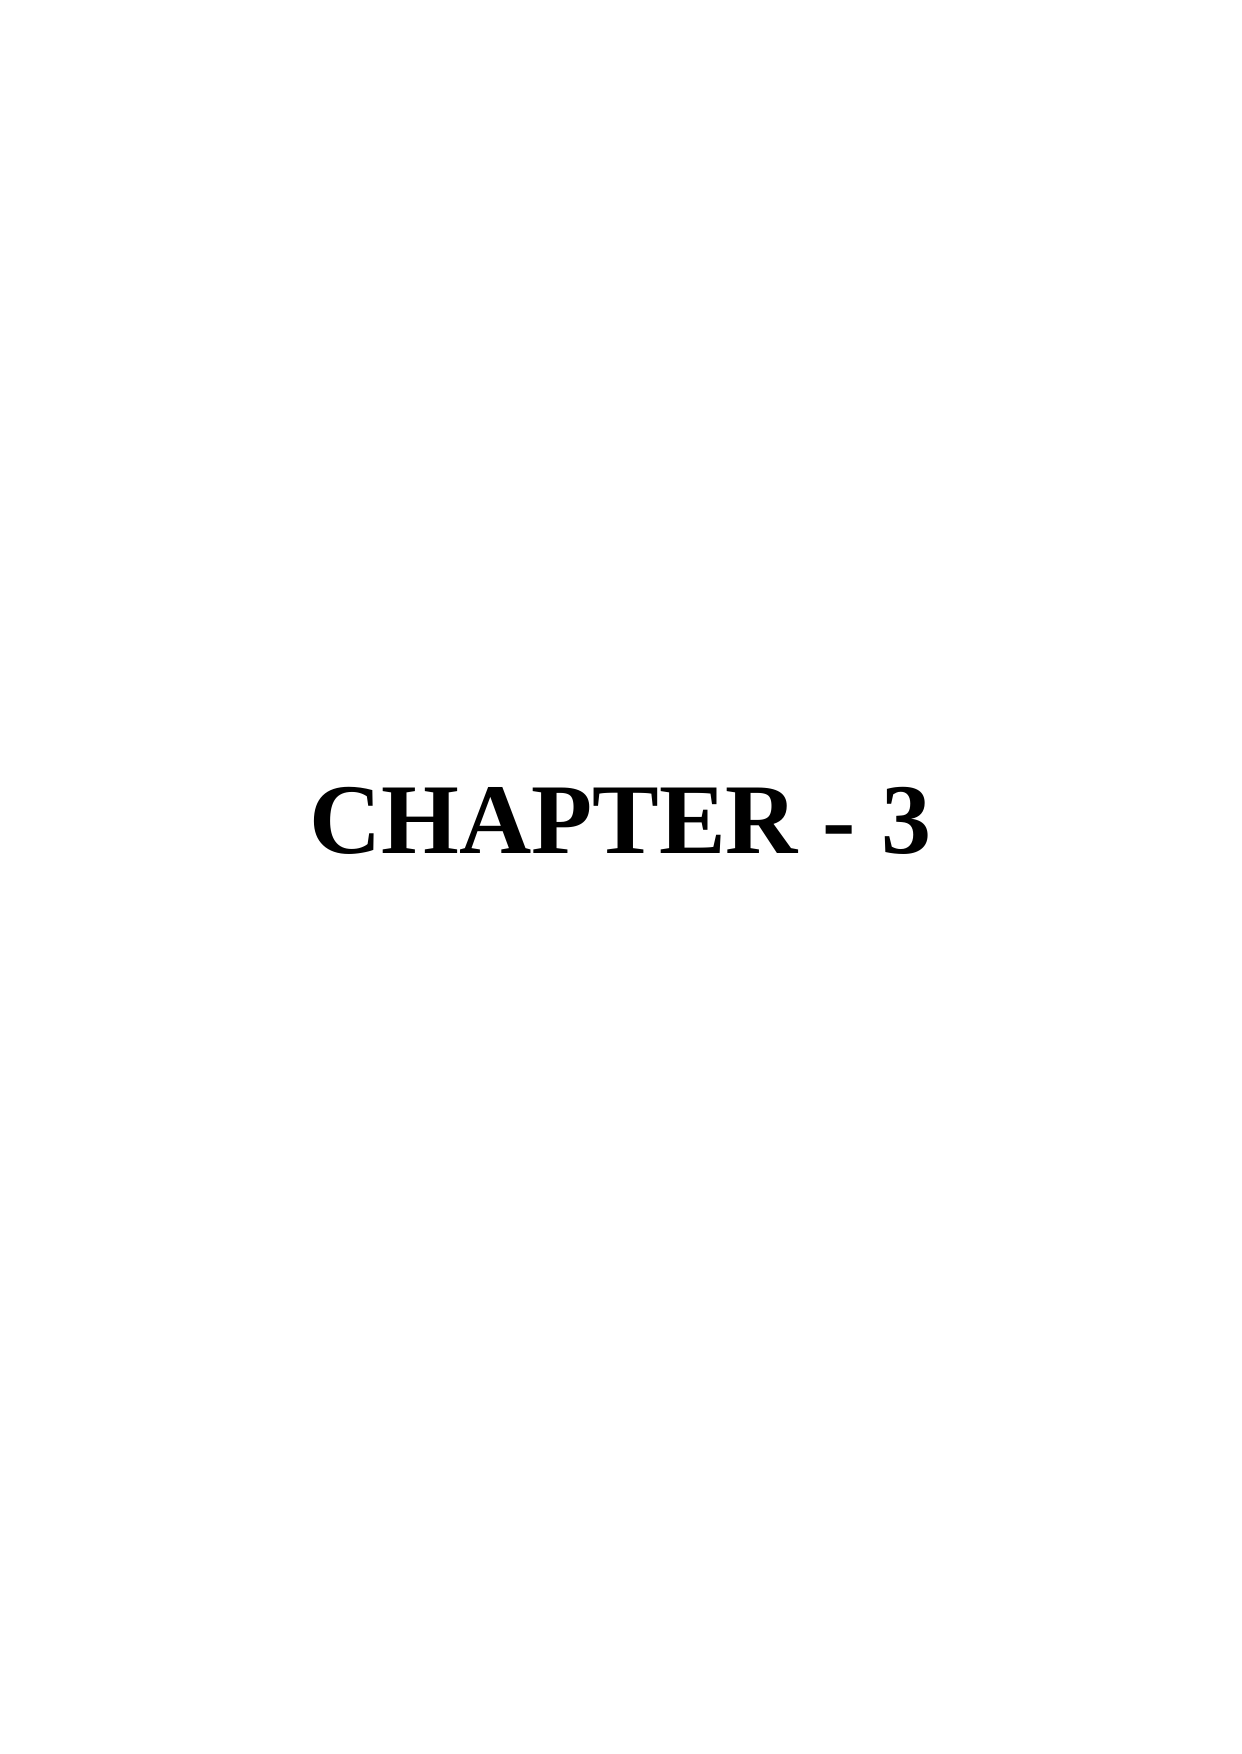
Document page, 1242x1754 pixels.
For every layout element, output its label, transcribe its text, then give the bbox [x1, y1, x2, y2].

text CHAPTER - 3 [309, 767, 1067, 875]
